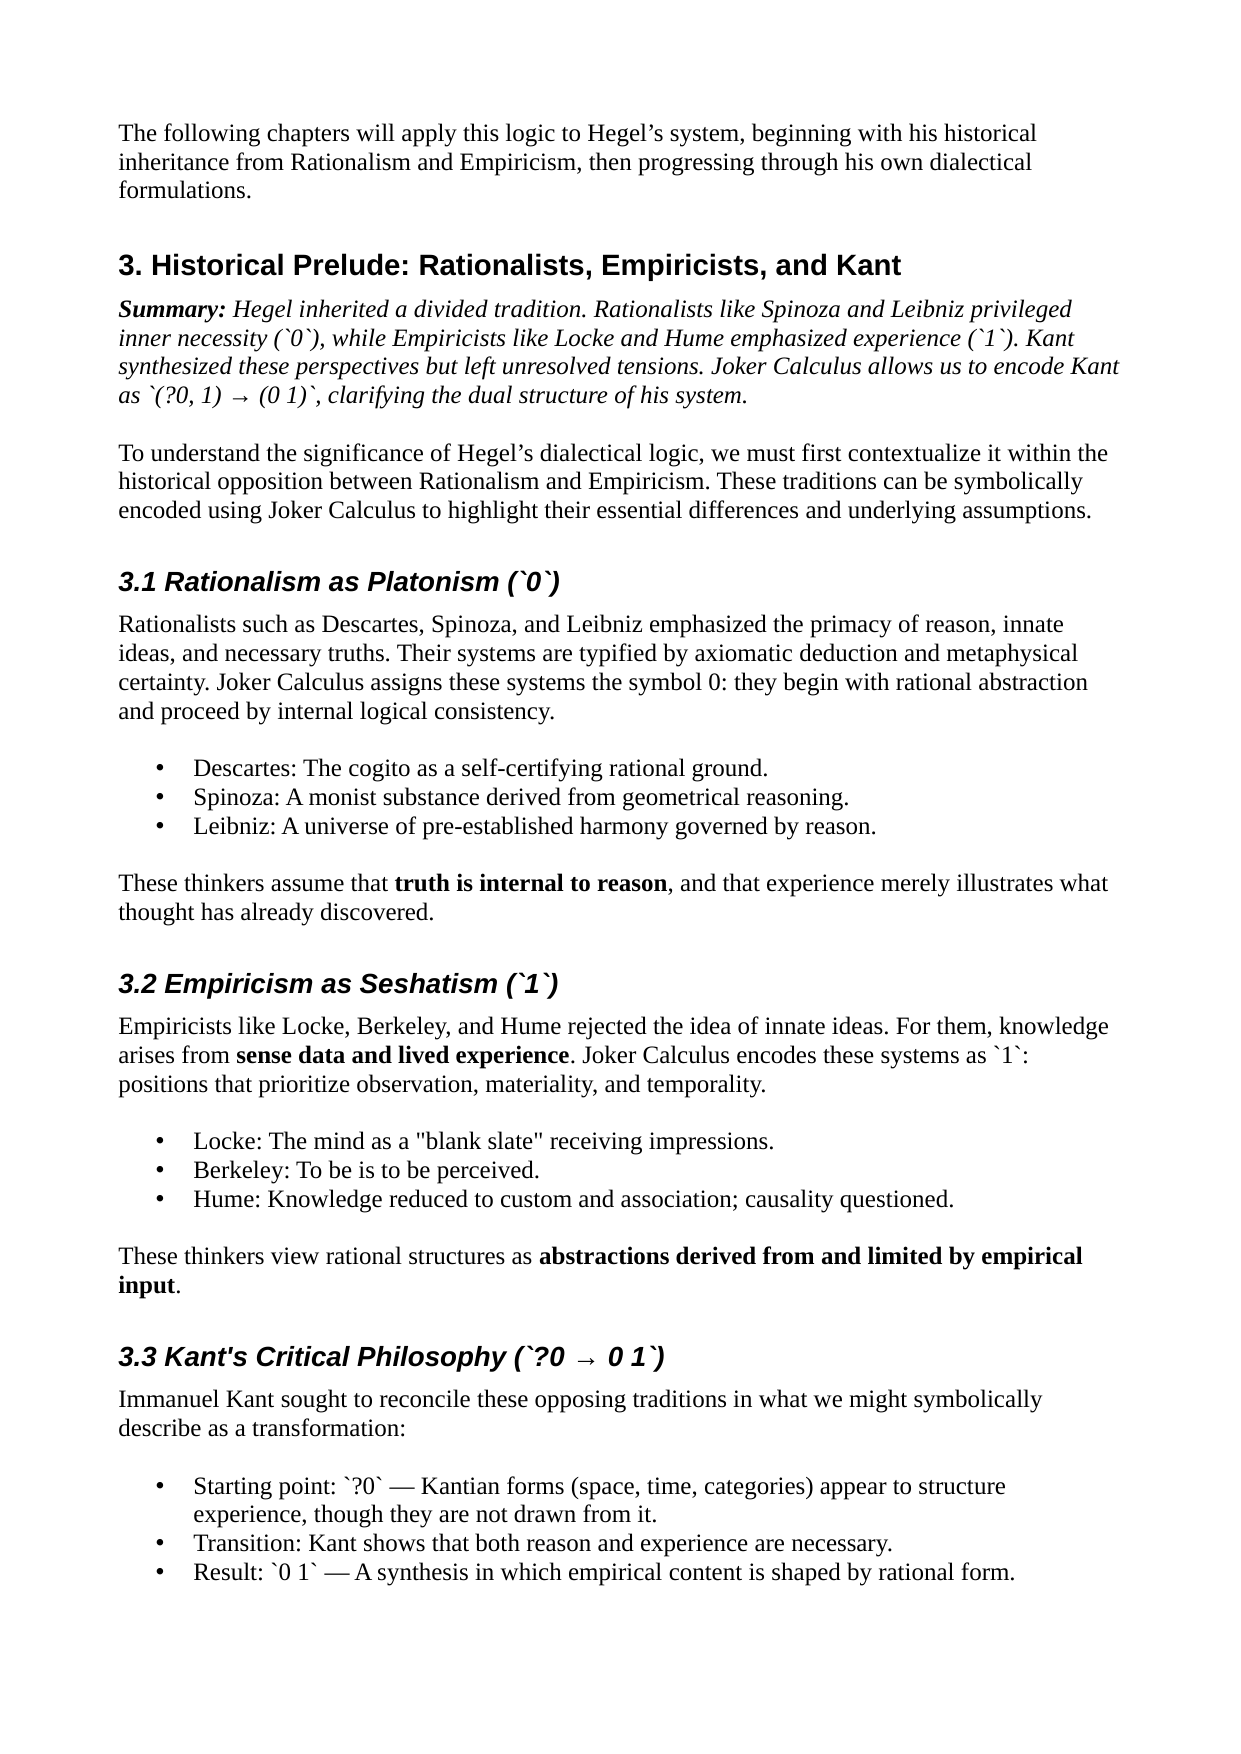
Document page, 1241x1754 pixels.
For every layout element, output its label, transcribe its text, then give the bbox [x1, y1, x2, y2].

list Leibniz: A universe of pre-established harmony governed by reason. [156, 811, 1122, 839]
list Transition: Kant shows that both reason and experience are necessary. [156, 1528, 1122, 1557]
text The following chapters will apply this logic to Hegel’s system, beginning with his historical inheritance from Rationalism and Empiricism, then progressing through his own dialectical formulations. [118, 118, 1122, 204]
text Immanuel Kant sought to reconcile these opposing traditions in what we might symbolically describe as a transformation: [118, 1384, 1122, 1442]
list Berkeley: To be is to be perceived. [156, 1155, 1122, 1184]
text Empiricists like Locke, Berkeley, and Hume rejected the idea of innate ideas. For them, knowledge arises from sense data and lived experience. Joker Calculus encodes these systems as `1`: positions that prioritize observation, materiality, and temporality. [118, 1011, 1122, 1098]
list Spinoza: A monist substance derived from geometrical reasoning. [156, 782, 1122, 811]
text Summary: Hegel inherited a divided tradition. Rationalists like Spinoza and Leibniz privileged inner necessity (`0`), while Empiricists like Locke and Hume emphasized experience (`1`). Kant synthesized these perspectives but left unresolved tensions. Joker Calculus allows us to encode Kant as `(?0, 1) → (0 1)`, clarifying the dual structure of his system. [118, 294, 1122, 409]
subtitle 3.3 Kant's Critical Philosophy (`?0 → 0 1`) [118, 1340, 1122, 1372]
text These thinkers assume that truth is internal to reason, and that experience merely illustrates what thought has already discovered. [118, 868, 1122, 926]
list Result: `0 1` — A synthesis in which empirical content is shaped by rational form. [156, 1557, 1122, 1586]
subtitle 3.2 Empiricism as Seshatism (`1`) [118, 967, 1122, 999]
text Rationalists such as Descartes, Spinoza, and Leibniz emphasized the primacy of reason, innate ideas, and necessary truths. Their systems are typified by axiomatic deduction and metaphysical certainty. Joker Calculus assigns these systems the symbol 0: they begin with rational abstraction and proceed by internal logical consistency. [118, 609, 1122, 724]
list Descartes: The cogito as a self-certifying rational ground. [156, 753, 1122, 782]
subtitle 3.1 Rationalism as Platonism (`0`) [118, 565, 1122, 597]
list Hume: Knowledge reduced to custom and association; causality questioned. [156, 1184, 1122, 1213]
list Starting point: `?0` — Kantian forms (space, time, categories) appear to structure experience, though they are not drawn from it. [156, 1471, 1122, 1528]
list Locke: The mind as a "blank slate" receiving impressions. [156, 1126, 1122, 1155]
text To understand the significance of Hegel’s dialectical logic, we must first contextualize it within the historical opposition between Rationalism and Empiricism. These traditions can be symbolically encoded using Joker Calculus to highlight their essential differences and underlying assumptions. [118, 438, 1122, 524]
subtitle 3. Historical Prelude: Rationalists, Empiricists, and Kant [118, 248, 1122, 281]
text These thinkers view rational structures as abstractions derived from and limited by empirical input. [118, 1241, 1122, 1299]
